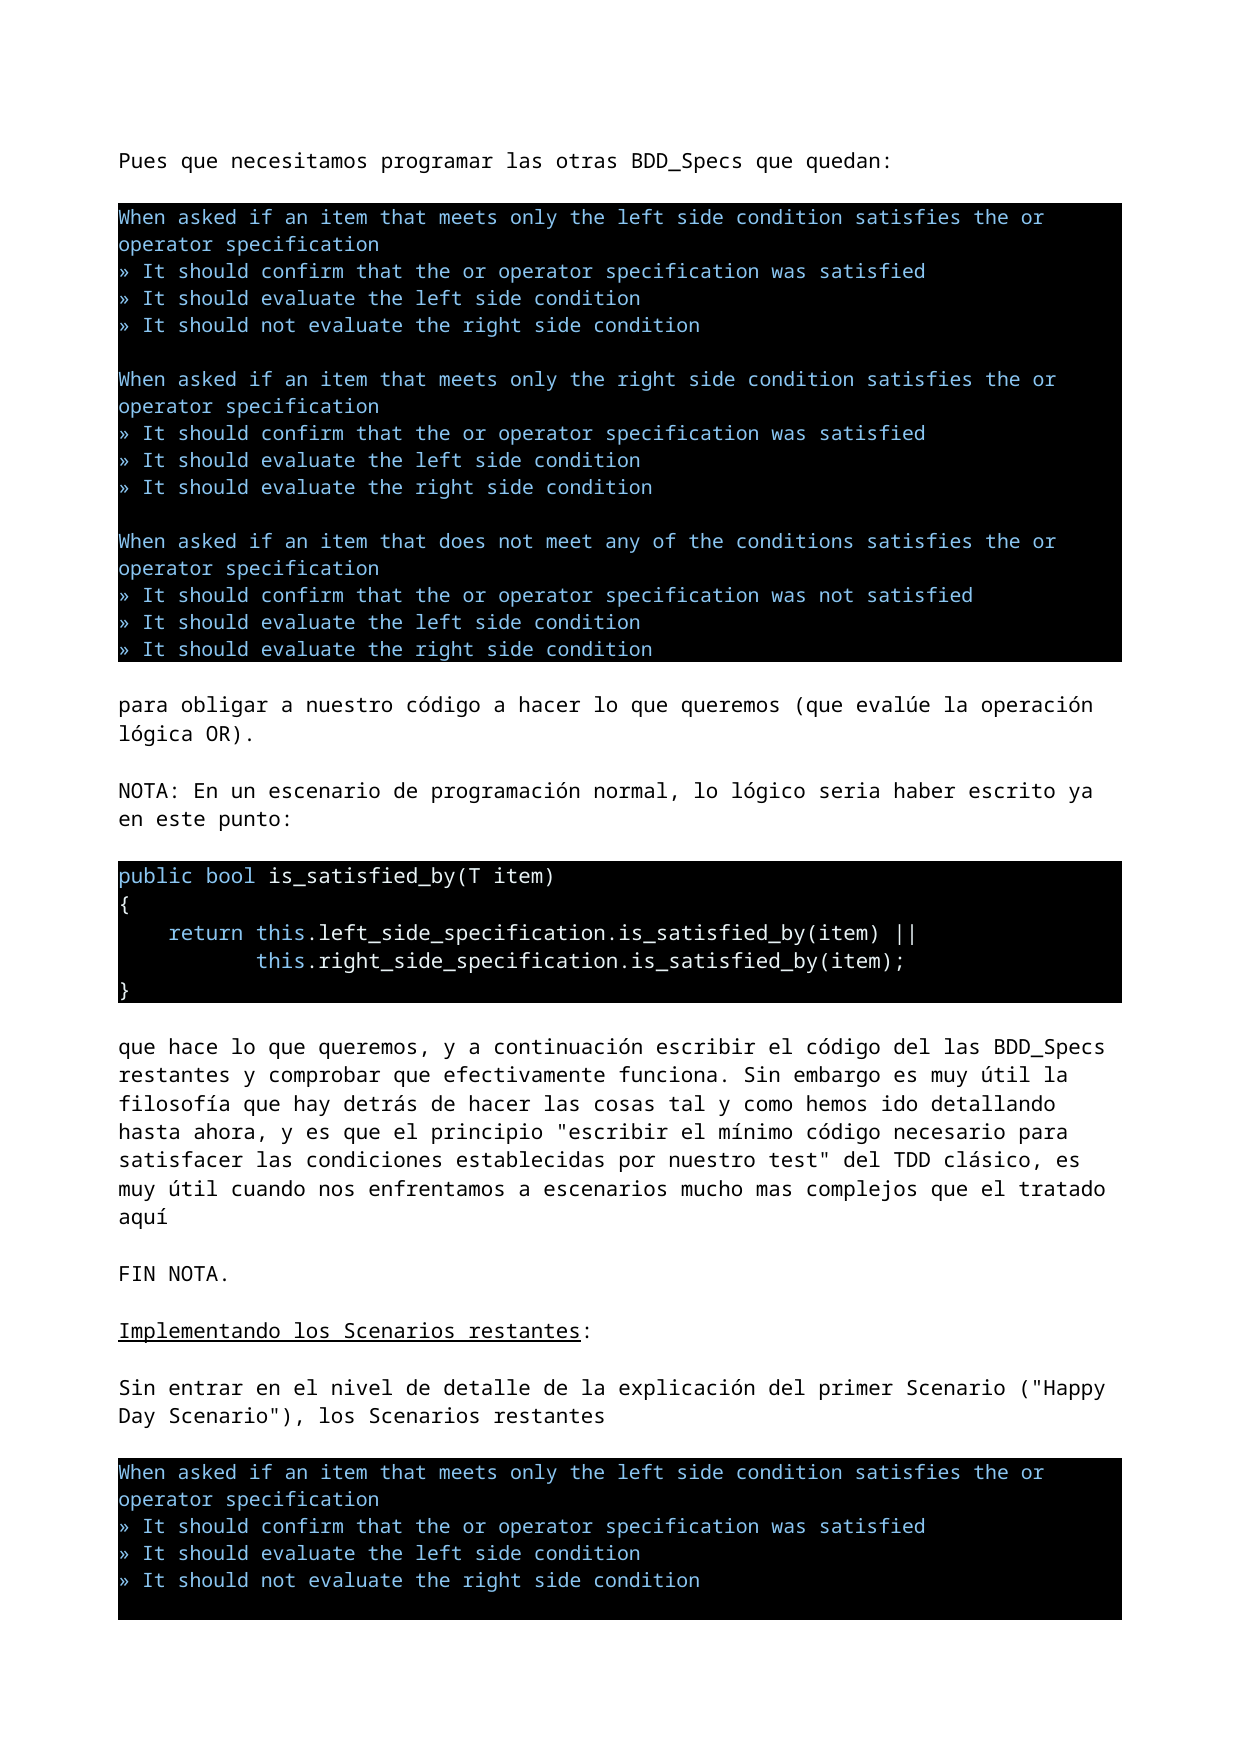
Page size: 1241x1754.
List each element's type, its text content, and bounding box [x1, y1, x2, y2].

text que hace lo que queremos, y a continuación escribir el código del las BDD_Specs restantes y comprobar que efectivamente funciona. Sin embargo es muy útil la filosofía que hay detrás de hacer las cosas tal y como hemos ido detallando hasta ahora, y es que el principio "escribir el mínimo código necesario para satisfacer las condiciones establecidas por nuestro test" del TDD clásico, es muy útil cuando nos enfrentamos a escenarios mucho mas complejos que el tratado aquí [118, 1032, 1122, 1231]
text » It should evaluate the right side condition [118, 473, 1122, 500]
text » It should evaluate the left side condition [118, 446, 1122, 473]
text » It should evaluate the left side condition [118, 284, 1122, 311]
text » It should not evaluate the right side condition [118, 311, 1122, 338]
text this.right_side_specification.is_satisfied_by(item); [118, 946, 1122, 975]
text » It should evaluate the left side condition [118, 608, 1122, 635]
text » It should not evaluate the right side condition [118, 1566, 1122, 1593]
text Pues que necesitamos programar las otras BDD_Specs que quedan: [118, 147, 1122, 175]
text When asked if an item that does not meet any of the conditions satisfies the or operator specification [118, 527, 1122, 581]
text When asked if an item that meets only the right side condition satisfies the or operator specification [118, 365, 1122, 419]
text FIN NOTA. [118, 1259, 1122, 1288]
text When asked if an item that meets only the left side condition satisfies the or operator specification [118, 203, 1122, 257]
text Implementando los Scenarios restantes: [118, 1316, 1122, 1344]
text » It should evaluate the left side condition [118, 1539, 1122, 1566]
text NOTA: En un escenario de programación normal, lo lógico seria haber escrito ya en este punto: [118, 776, 1122, 833]
text » It should confirm that the or operator specification was satisfied [118, 1512, 1122, 1539]
text return this.left_side_specification.is_satisfied_by(item) || [118, 918, 1122, 946]
text » It should confirm that the or operator specification was not satisfied [118, 581, 1122, 608]
text public bool is_satisfied_by(T item) [118, 861, 1122, 889]
text When asked if an item that meets only the left side condition satisfies the or operator specification [118, 1458, 1122, 1512]
text } [118, 975, 1122, 1003]
text { [118, 889, 1122, 918]
text Sin entrar en el nivel de detalle de la explicación del primer Scenario ("Happy Day Scenario"), los Scenarios restantes [118, 1373, 1122, 1430]
text para obligar a nuestro código a hacer lo que queremos (que evalúe la operación lógica OR). [118, 691, 1122, 747]
text » It should confirm that the or operator specification was satisfied [118, 419, 1122, 446]
text » It should confirm that the or operator specification was satisfied [118, 257, 1122, 284]
text » It should evaluate the right side condition [118, 635, 1122, 662]
